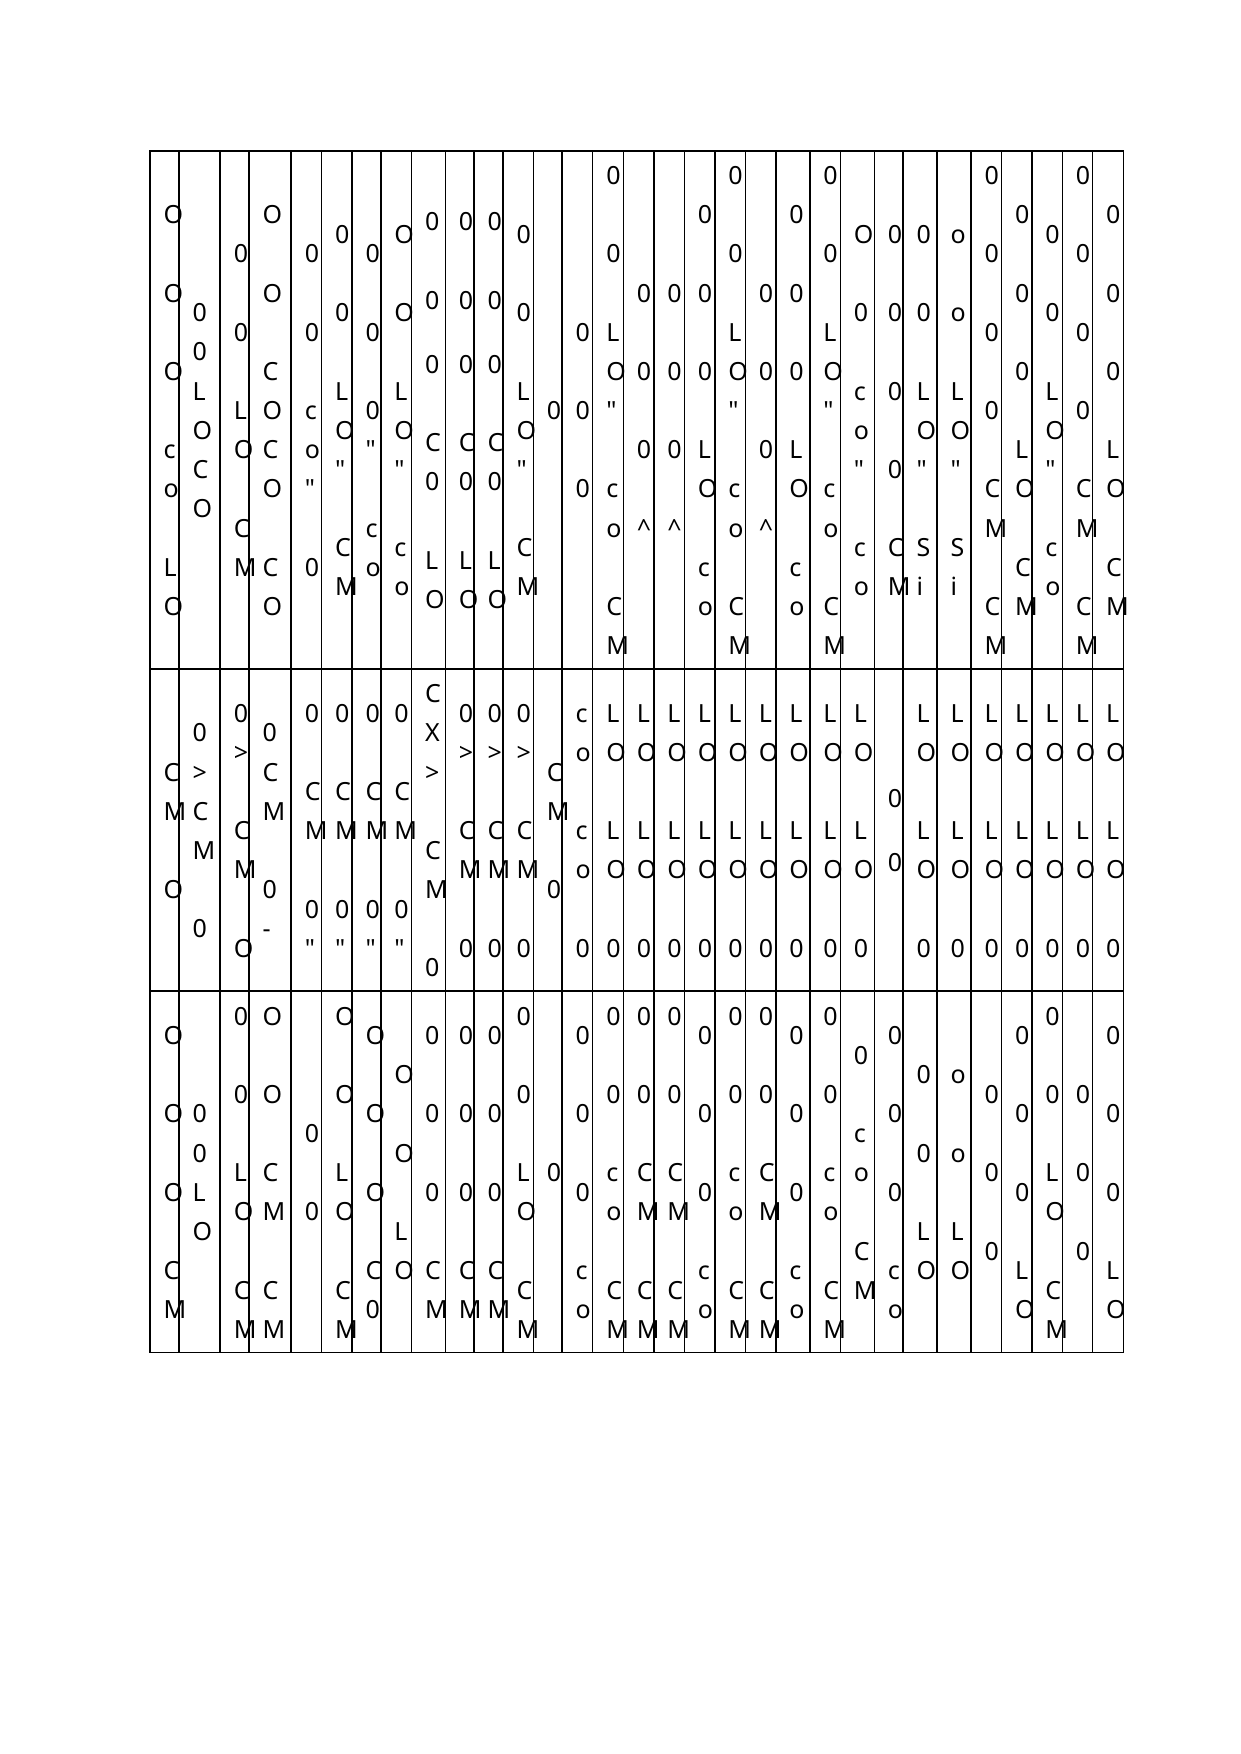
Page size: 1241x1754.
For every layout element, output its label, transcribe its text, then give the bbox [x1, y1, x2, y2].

table_cell LO LO 0 [624, 670, 653, 990]
table_cell 0 0 LO [904, 992, 936, 1352]
table_cell 0 0 LO CM [221, 992, 248, 1352]
table_cell O O LO CM [322, 992, 351, 1352]
table_cell LO LO 0 [655, 670, 684, 990]
table_cell LO LO 0 [1033, 670, 1062, 990]
table_cell 0 0 0 co [875, 992, 902, 1352]
table_cell 0 0 LO" CM [504, 152, 533, 668]
table_cell 0 0 0 ^ [624, 152, 653, 668]
table_cell 0 0 0 co [685, 992, 714, 1352]
table_cell 0 0 CM CM [746, 992, 775, 1352]
table_cell 0 0 LO CM [221, 152, 248, 668]
table_cell 0 0 0 LO [1093, 992, 1123, 1352]
table_cell O O COCO CO [250, 152, 290, 668]
table_cell 0 CM 0" [382, 670, 411, 990]
table_cell 0 0 CM CM [624, 992, 653, 1352]
table_cell 0 0 0 co [563, 992, 592, 1352]
table_cell 0 0 0 LO CM [1093, 152, 1123, 668]
table_cell 0> CM 0 [180, 670, 219, 990]
table_cell 0 0 co CM [716, 992, 745, 1352]
table_cell 0 0 LO CM [504, 992, 533, 1352]
table_cell 0> CM 0 [475, 670, 502, 990]
table_cell 0 0 CM CM [655, 992, 684, 1352]
table_cell 0> CM Ο [221, 670, 248, 990]
table_cell 0 0 co CM [593, 992, 623, 1352]
table_cell 0 CM 0- [250, 670, 290, 990]
table_cell LO LO 0 [777, 670, 809, 990]
table_cell ο ο LO" Si [938, 152, 970, 668]
table_cell 0 0 [875, 670, 902, 990]
table_cell 0 0 0 CM [475, 992, 502, 1352]
table_cell O O O co LO [151, 152, 178, 668]
table_cell CM O [151, 670, 178, 990]
table_cell LO LO 0 [938, 670, 970, 990]
table_cell 0 0 0 LO co [777, 152, 809, 668]
table_cell 0 0 0 [563, 152, 592, 668]
table_cell 0 0 0 ^ [655, 152, 684, 668]
table_cell 0 0 LO" Si [904, 152, 936, 668]
table_cell 0 0 0 [972, 992, 1001, 1352]
table_cell 0 CM 0" [292, 670, 321, 990]
table_cell 0> CM 0 [446, 670, 473, 990]
table_cell 0 0 0 CM [412, 992, 445, 1352]
table_cell 0 0 LO" co CM [593, 152, 623, 668]
table_cell LO LO 0 [904, 670, 936, 990]
table_cell 0 0 LO" co [1033, 152, 1062, 668]
table_cell ο ο LO [938, 992, 970, 1352]
table_cell co co 0 [563, 670, 592, 990]
table_cell O 0 co" co [841, 152, 874, 668]
table_cell 0 CM 0" [353, 670, 380, 990]
table_cell 0 0 0 LO [1002, 992, 1031, 1352]
table_cell LO LO 0 [685, 670, 714, 990]
table_cell 0 0 0 C0 LO [446, 152, 473, 668]
table_cell 0 0 0 LO co [685, 152, 714, 668]
table_cell LO LO 0 [716, 670, 745, 990]
table_cell LO LO 0 [841, 670, 874, 990]
table_cell 0 0 co" 0 [292, 152, 321, 668]
table_cell 0 0 LOCO [180, 152, 219, 668]
table_cell 0 0 LO" co CM [716, 152, 745, 668]
table_cell O O CM CM [250, 992, 290, 1352]
table_cell 0 0 0 LO CM [1002, 152, 1031, 668]
table_cell O O O C0 [353, 992, 380, 1352]
table_cell LO LO 0 [1002, 670, 1031, 990]
table_cell 0 0 [292, 992, 321, 1352]
table_cell CX> CM 0 [412, 670, 445, 990]
table_cell CM 0 [534, 670, 561, 990]
table_cell 0 co CM [841, 992, 874, 1352]
table_cell LO LO 0 [972, 670, 1001, 990]
table_cell 0 [534, 992, 561, 1352]
table_cell O O LO [382, 992, 411, 1352]
table_cell 0 0 0 C0 LO [475, 152, 502, 668]
table_cell LO LO 0 [811, 670, 840, 990]
table_cell 0 0 0 0 CM CM [1063, 152, 1092, 668]
table_cell 0 0 0 [1063, 992, 1092, 1352]
table_cell O O O CM [151, 992, 178, 1352]
table_cell LO LO 0 [746, 670, 775, 990]
table_cell 0 0 0 0 CM [875, 152, 902, 668]
table_cell 0 0 LO CM [1033, 992, 1062, 1352]
table_cell 0 0 LO [180, 992, 219, 1352]
table_cell O O LO" co [382, 152, 411, 668]
table_cell 0 [534, 152, 561, 668]
table_cell 0 0 0" co [353, 152, 380, 668]
table_cell LO LO 0 [1063, 670, 1092, 990]
table_cell 0 0 0 ^ [746, 152, 775, 668]
table_cell LO LO 0 [593, 670, 623, 990]
table_cell 0 0 LO" CM [322, 152, 351, 668]
table_cell 0 0 0 0 CM CM [972, 152, 1001, 668]
table_cell 0 0 LO" co CM [811, 152, 840, 668]
table_cell 0> CM 0 [504, 670, 533, 990]
table_cell 0 0 co CM [811, 992, 840, 1352]
table_cell 0 CM 0" [322, 670, 351, 990]
table_cell LO LO 0 [1093, 670, 1123, 990]
table_cell 0 0 0 co [777, 992, 809, 1352]
table_cell 0 0 0 CM [446, 992, 473, 1352]
table_cell 0 0 0 C0 LO [412, 152, 445, 668]
